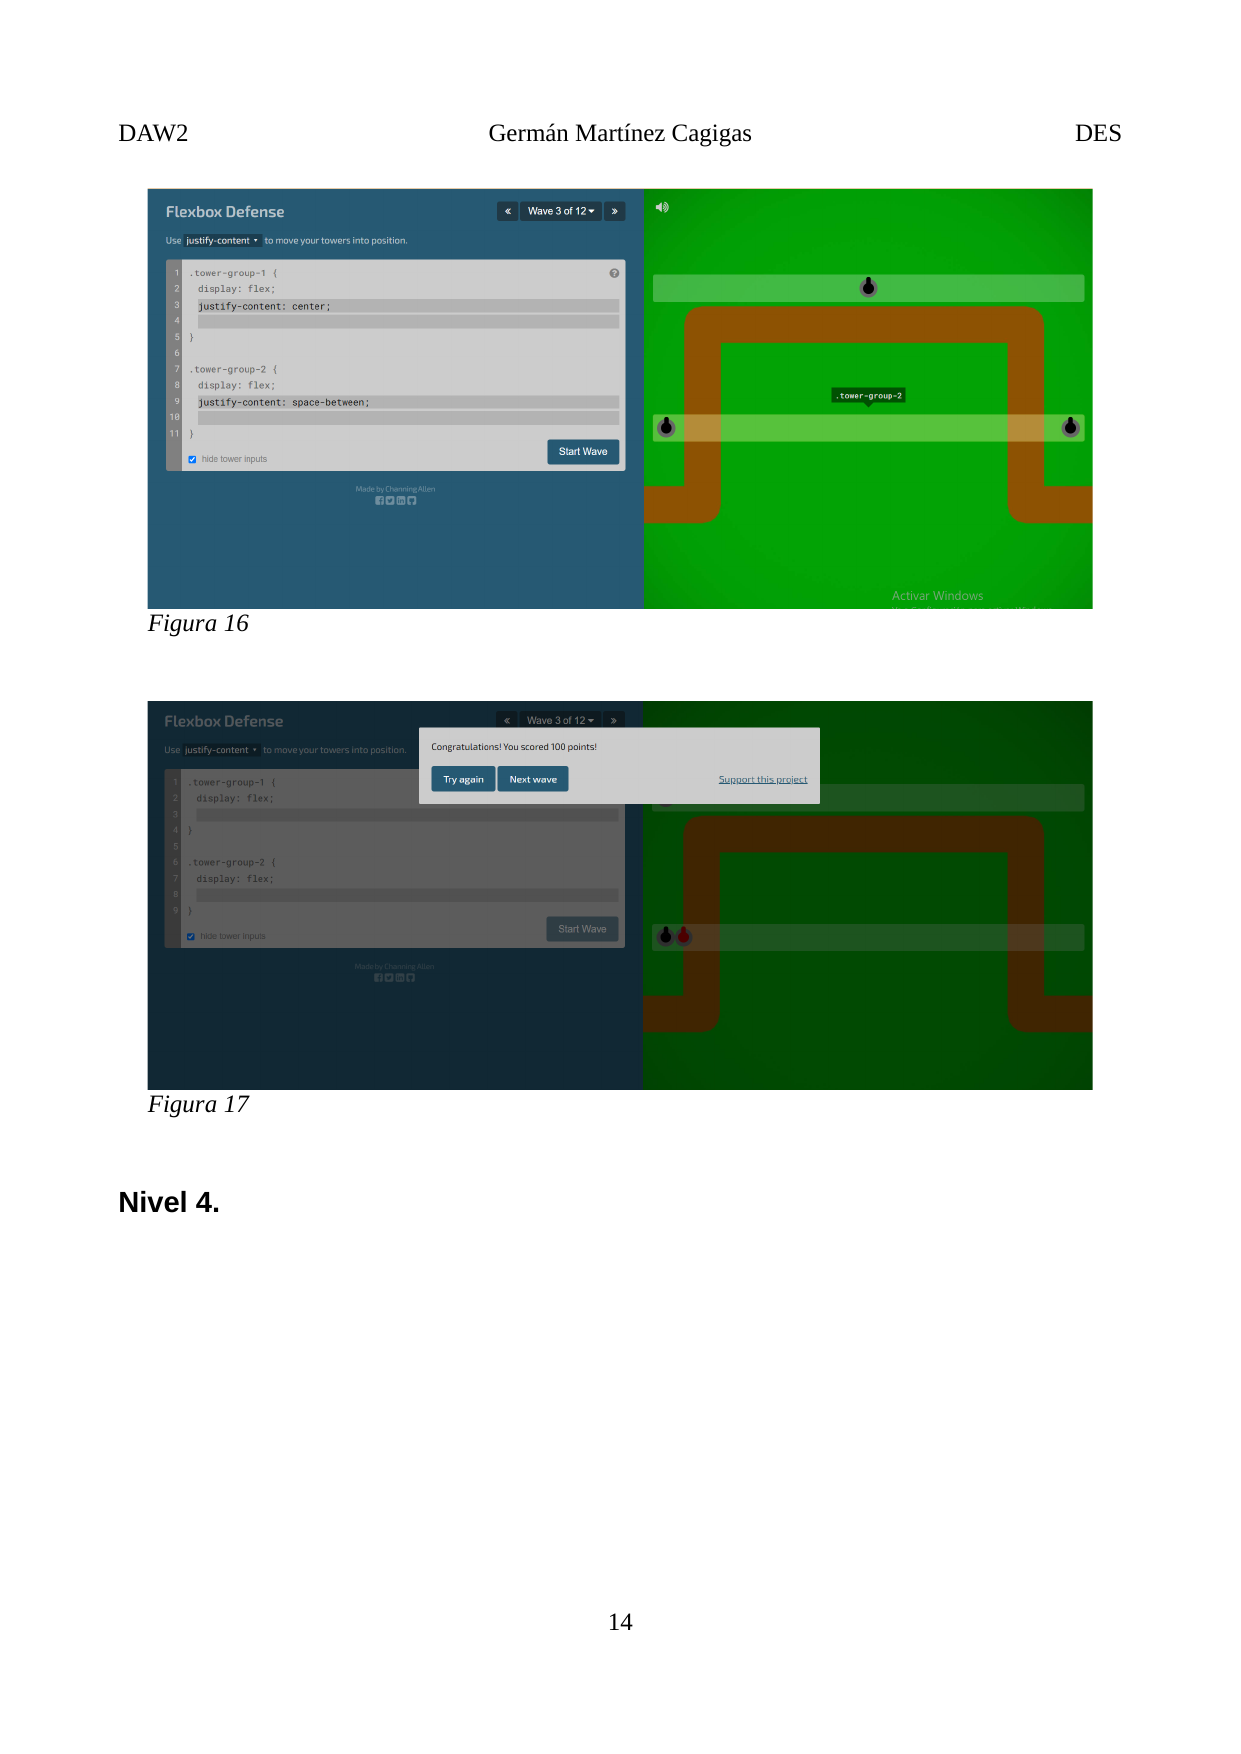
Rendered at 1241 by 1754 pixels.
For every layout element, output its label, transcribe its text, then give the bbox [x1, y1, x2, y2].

text Figura 17 [148, 1090, 1093, 1118]
text Figura 16 [148, 609, 1093, 637]
picture [147, 701, 1093, 1090]
picture [147, 188, 1093, 609]
subtitle Nivel 4. [118, 1185, 1122, 1218]
